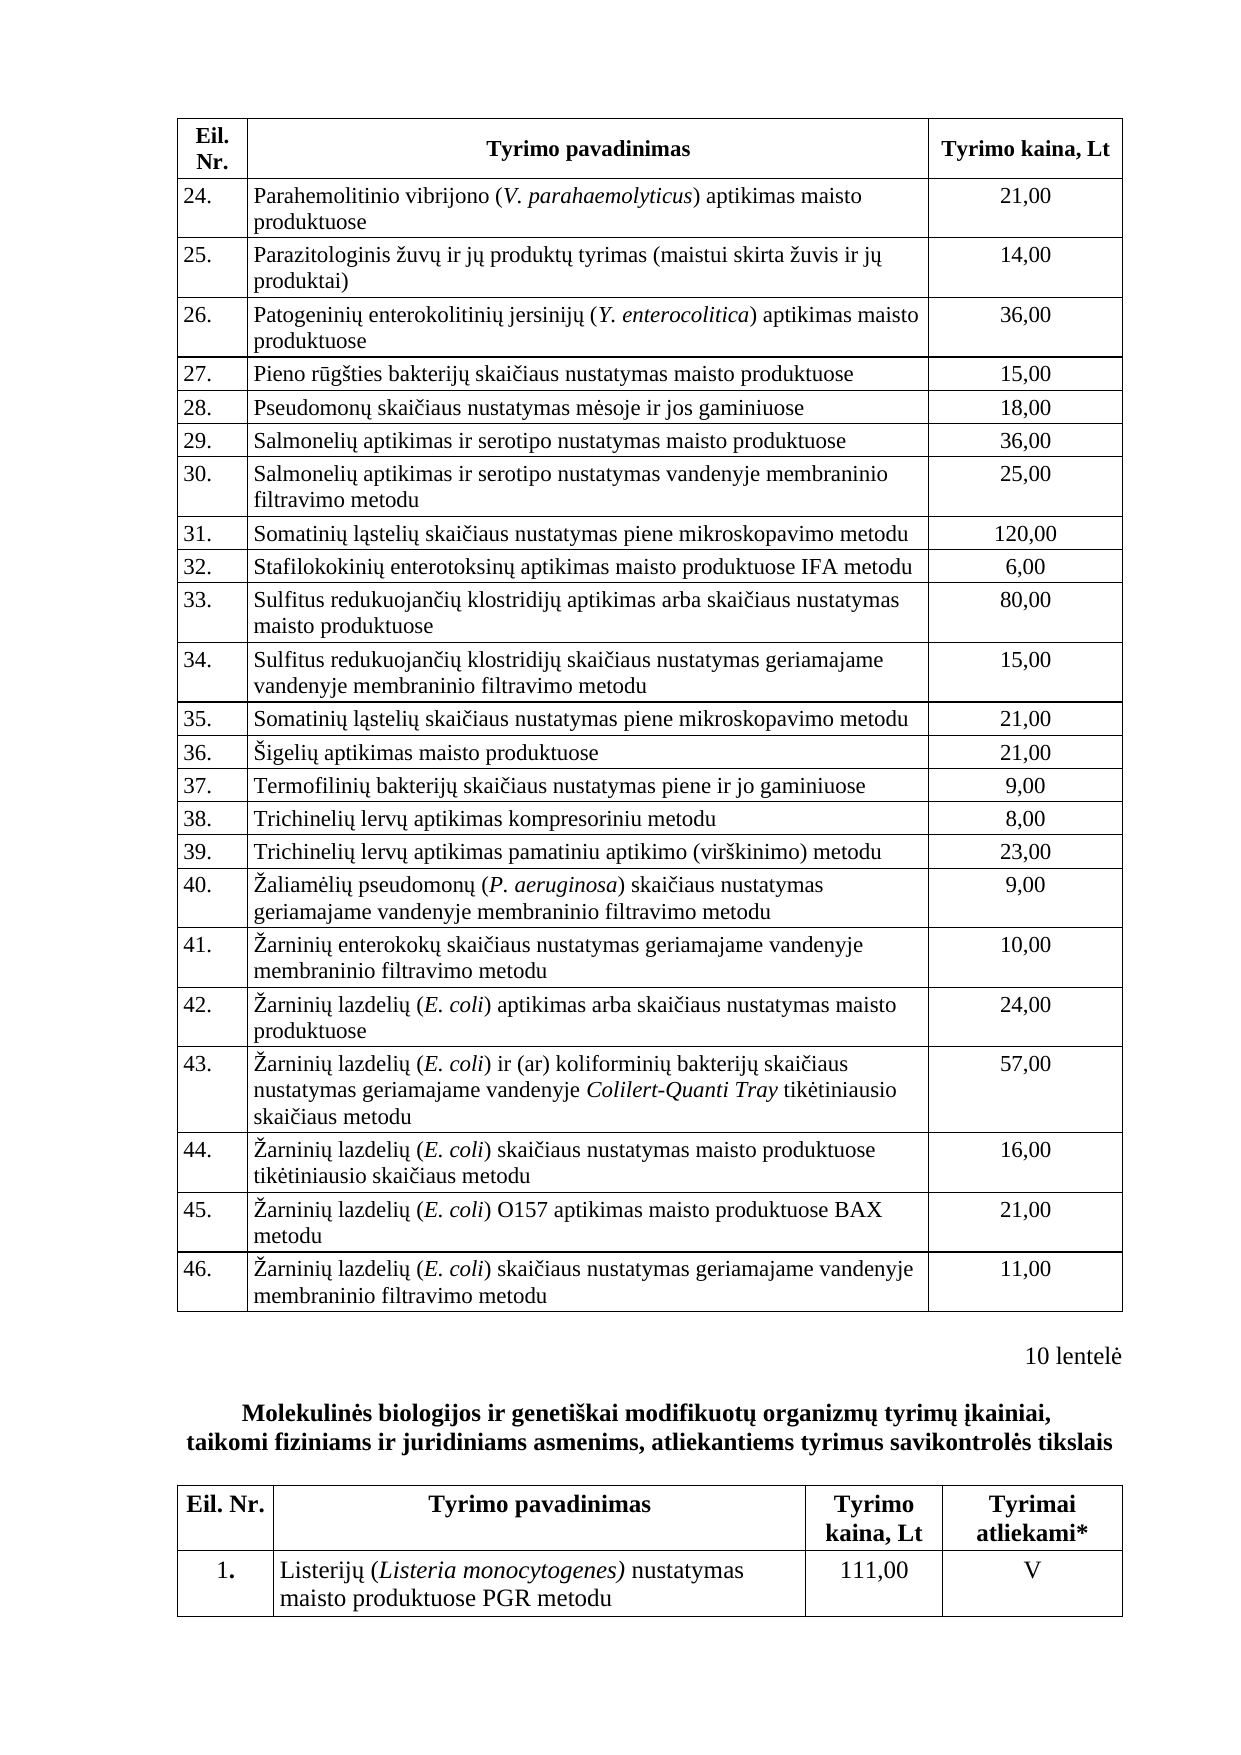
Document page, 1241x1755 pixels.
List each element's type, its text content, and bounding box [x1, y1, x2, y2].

table_cell Termofilinių bakterijų skaičiaus nustatymas piene ir jo gaminiuose [248, 769, 928, 801]
table_cell 21,00 [929, 1193, 1122, 1251]
table_cell Listerijų (Listeria monocytogenes) nustatymas maisto produktuose PGR metodu [274, 1551, 805, 1616]
table_cell 30. [178, 457, 247, 516]
table_cell 18,00 [929, 391, 1122, 423]
table_cell 38. [178, 802, 247, 834]
table_header Tyrimai atliekami* [943, 1486, 1122, 1550]
table_cell 23,00 [929, 835, 1122, 867]
table_header Tyrimo pavadinimas [248, 119, 928, 178]
table_cell Patogeninių enterokolitinių jersinijų (Y. enterocolitica) aptikimas maisto produktuose [248, 298, 928, 356]
table_cell 24. [178, 179, 247, 237]
table_cell 111,00 [806, 1551, 942, 1616]
table_cell 21,00 [929, 179, 1122, 237]
table_cell Žarninių lazdelių (E. coli) ir (ar) koliforminių bakterijų skaičiaus nustatymas geriamajame vandenyje Colilert-Quanti Tray tikėtiniausio skaičiaus metodu [248, 1047, 928, 1132]
table_cell 32. [178, 550, 247, 582]
table_cell Somatinių ląstelių skaičiaus nustatymas piene mikroskopavimo metodu [248, 517, 928, 549]
table_cell 120,00 [929, 517, 1122, 549]
text Molekulinės biologijos ir genetiškai modifikuotų organizmų tyrimų įkainiai, [177, 1398, 1122, 1427]
table_cell 15,00 [929, 643, 1122, 701]
table_cell Parazitologinis žuvų ir jų produktų tyrimas (maistui skirta žuvis ir jų produktai) [248, 238, 928, 297]
table_cell Pseudomonų skaičiaus nustatymas mėsoje ir jos gaminiuose [248, 391, 928, 423]
table_cell Pieno rūgšties bakterijų skaičiaus nustatymas maisto produktuose [248, 358, 928, 390]
text taikomi fiziniams ir juridiniams asmenims, atliekantiems tyrimus savikontrolės tikslais [177, 1427, 1122, 1456]
table_cell Trichinelių lervų aptikimas pamatiniu aptikimo (virškinimo) metodu [248, 835, 928, 867]
table_cell 44. [178, 1133, 247, 1192]
table_cell 42. [178, 988, 247, 1046]
table_cell 39. [178, 835, 247, 867]
table_cell 57,00 [929, 1047, 1122, 1132]
table_header Eil. Nr. [178, 119, 247, 178]
table_cell 37. [178, 769, 247, 801]
table_cell Stafilokokinių enterotoksinų aptikimas maisto produktuose IFA metodu [248, 550, 928, 582]
table_cell Žarninių lazdelių (E. coli) aptikimas arba skaičiaus nustatymas maisto produktuose [248, 988, 928, 1046]
table_cell Žaliamėlių pseudomonų (P. aeruginosa) skaičiaus nustatymas geriamajame vandenyje membraninio filtravimo metodu [248, 869, 928, 927]
table_cell 24,00 [929, 988, 1122, 1046]
table_cell Sulfitus redukuojančių klostridijų skaičiaus nustatymas geriamajame vandenyje membraninio filtravimo metodu [248, 643, 928, 701]
table_cell Somatinių ląstelių skaičiaus nustatymas piene mikroskopavimo metodu [248, 703, 928, 734]
table_cell 11,00 [929, 1253, 1122, 1311]
table_cell Parahemolitinio vibrijono (V. parahaemolyticus) aptikimas maisto produktuose [248, 179, 928, 237]
table_cell 43. [178, 1047, 247, 1132]
table_cell 33. [178, 583, 247, 642]
table_cell 34. [178, 643, 247, 701]
table_cell V [943, 1551, 1122, 1616]
table_cell 31. [178, 517, 247, 549]
table_header Tyrimo kaina, Lt [929, 119, 1122, 178]
table_cell 21,00 [929, 736, 1122, 768]
table_header Tyrimo pavadinimas [274, 1486, 805, 1550]
table_cell 21,00 [929, 703, 1122, 734]
text 10 lentelė [177, 1341, 1122, 1369]
table_cell 16,00 [929, 1133, 1122, 1192]
table_cell 28. [178, 391, 247, 423]
table_cell 6,00 [929, 550, 1122, 582]
table_cell 1. [178, 1551, 273, 1616]
table_cell Šigelių aptikimas maisto produktuose [248, 736, 928, 768]
table_cell 10,00 [929, 928, 1122, 987]
table_cell 41. [178, 928, 247, 987]
table_cell Žarninių lazdelių (E. coli) skaičiaus nustatymas maisto produktuose tikėtiniausio skaičiaus metodu [248, 1133, 928, 1192]
table_cell Žarninių lazdelių (E. coli) skaičiaus nustatymas geriamajame vandenyje membraninio filtravimo metodu [248, 1253, 928, 1311]
table_cell 35. [178, 703, 247, 734]
table_cell 9,00 [929, 869, 1122, 927]
table_header Tyrimo kaina, Lt [806, 1486, 942, 1550]
table_cell 45. [178, 1193, 247, 1251]
table_cell 15,00 [929, 358, 1122, 390]
table_cell 9,00 [929, 769, 1122, 801]
table_cell Žarninių enterokokų skaičiaus nustatymas geriamajame vandenyje membraninio filtravimo metodu [248, 928, 928, 987]
table_cell 25. [178, 238, 247, 297]
table_cell Trichinelių lervų aptikimas kompresoriniu metodu [248, 802, 928, 834]
table_cell 36,00 [929, 424, 1122, 456]
table_cell Salmonelių aptikimas ir serotipo nustatymas maisto produktuose [248, 424, 928, 456]
table_cell 40. [178, 869, 247, 927]
table_cell 80,00 [929, 583, 1122, 642]
table_cell 36. [178, 736, 247, 768]
table_cell 8,00 [929, 802, 1122, 834]
table_header Eil. Nr. [178, 1486, 273, 1550]
table_cell 27. [178, 358, 247, 390]
table_cell 29. [178, 424, 247, 456]
table_cell 36,00 [929, 298, 1122, 356]
table_cell Žarninių lazdelių (E. coli) O157 aptikimas maisto produktuose BAX metodu [248, 1193, 928, 1251]
table_cell Sulfitus redukuojančių klostridijų aptikimas arba skaičiaus nustatymas maisto produktuose [248, 583, 928, 642]
table_cell 26. [178, 298, 247, 356]
table_cell 25,00 [929, 457, 1122, 516]
table_cell 14,00 [929, 238, 1122, 297]
table_cell 46. [178, 1253, 247, 1311]
table_cell Salmonelių aptikimas ir serotipo nustatymas vandenyje membraninio filtravimo metodu [248, 457, 928, 516]
